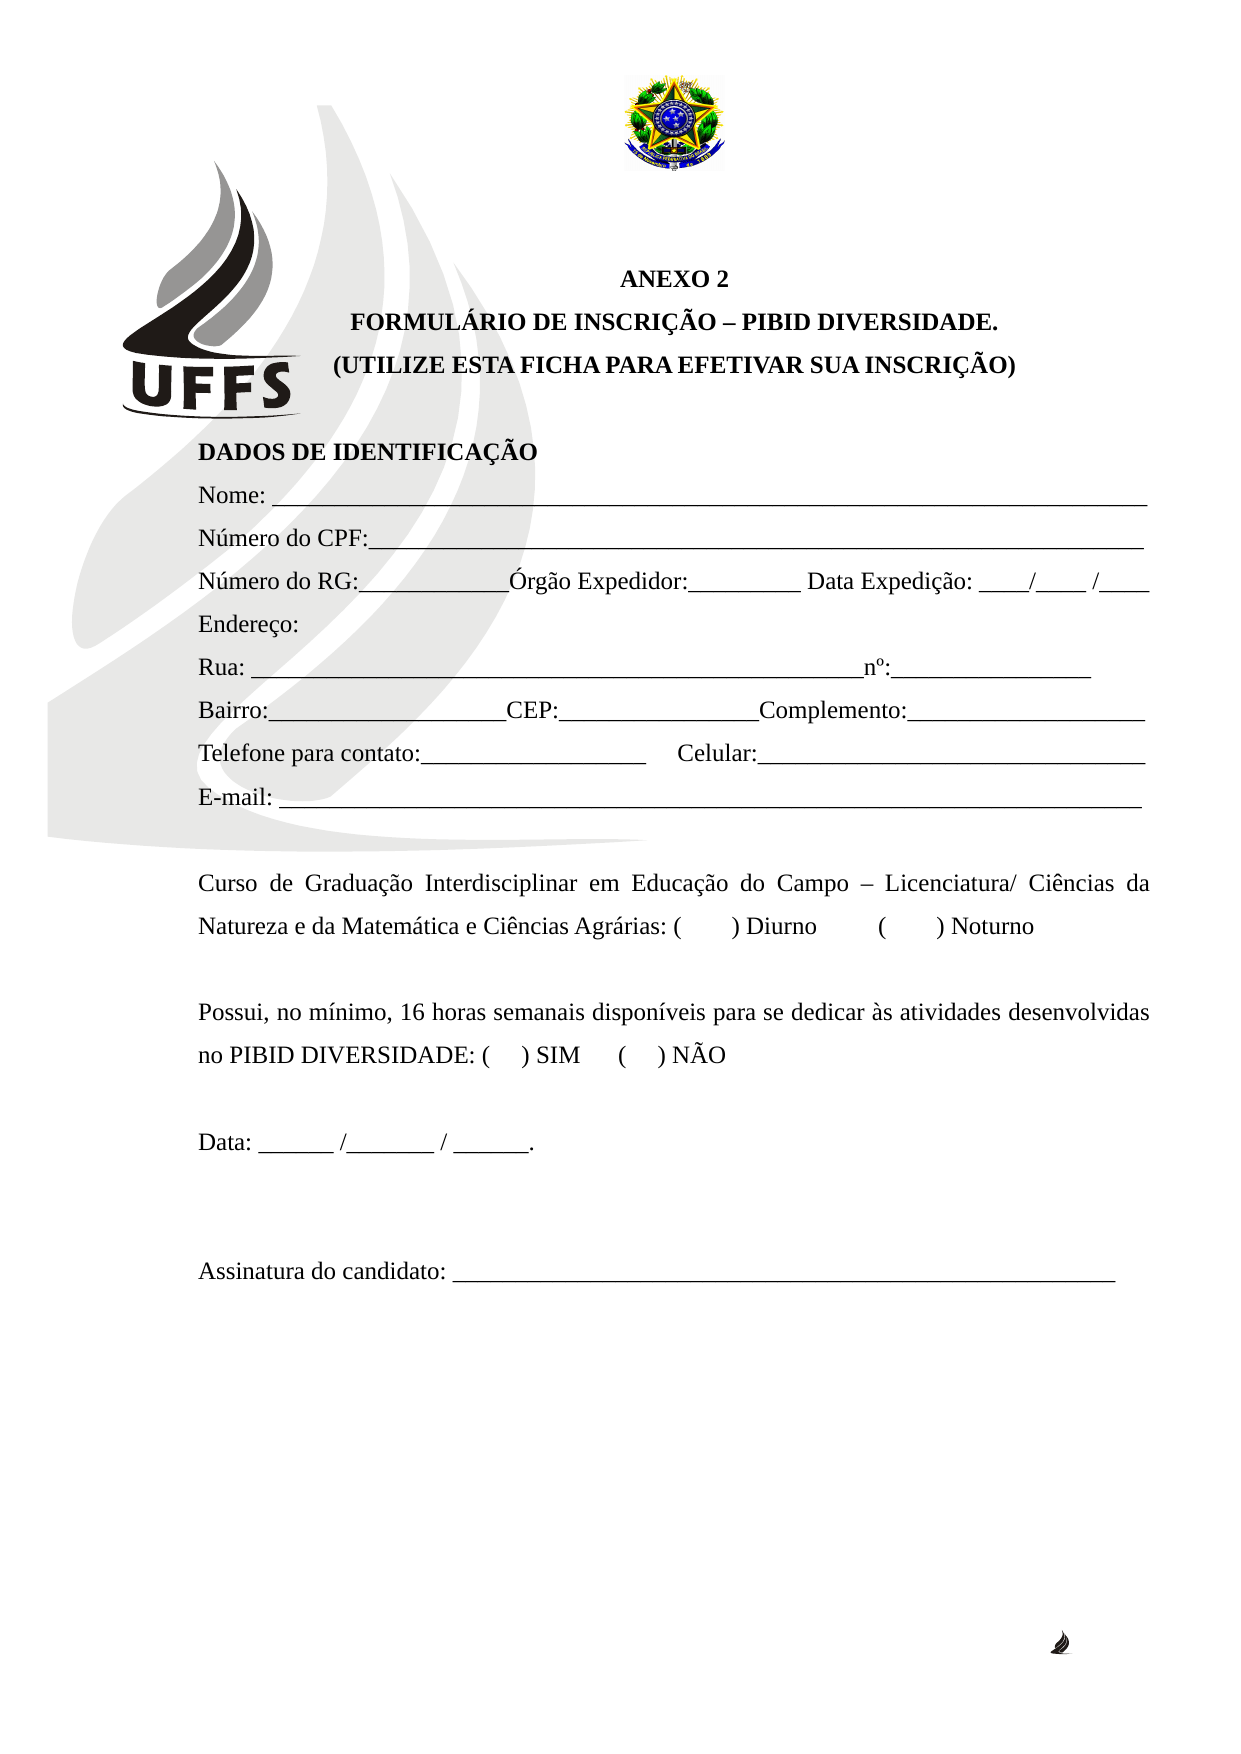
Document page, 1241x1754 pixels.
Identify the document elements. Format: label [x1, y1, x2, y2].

picture [624, 75, 725, 171]
